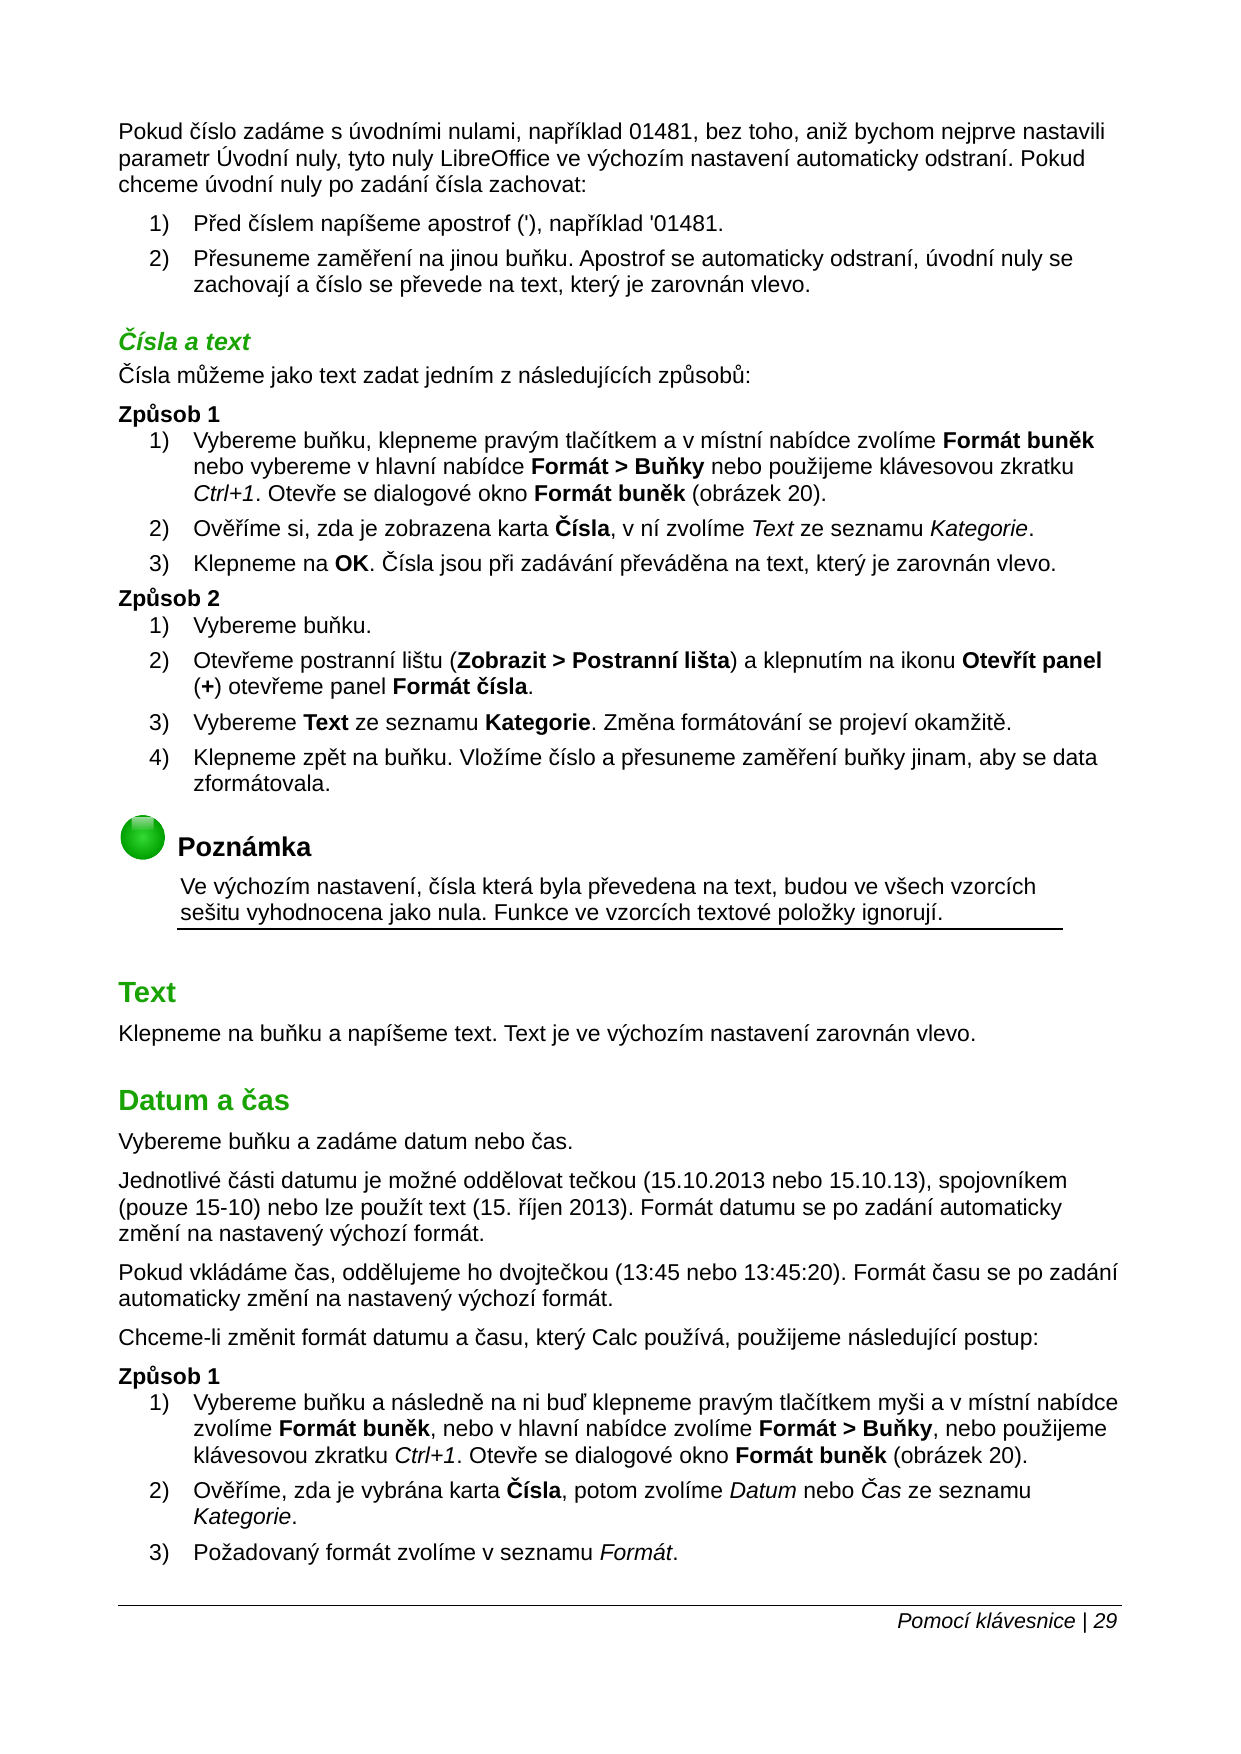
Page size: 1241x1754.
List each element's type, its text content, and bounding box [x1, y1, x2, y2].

list Otevřeme postranní lištu (Zobrazit > Postranní lišta) a klepnutím na ikonu Otevřít panel (+) otevřeme panel Formát čísla. [169, 647, 1122, 699]
list Ověříme, zda je vybrána karta Čísla, potom zvolíme Datum nebo Čas ze seznamu Kategorie. [169, 1477, 1122, 1530]
list Vybereme buňku. [169, 612, 1122, 638]
text Chceme-li změnit formát datumu a času, který Calc používá, použijeme následující postup: [118, 1324, 1122, 1350]
text Způsob 1 [118, 1363, 1122, 1389]
list Požadovaný formát zvolíme v seznamu Formát. [169, 1538, 1122, 1565]
list Vybereme buňku, klepneme pravým tlačítkem a v místní nabídce zvolíme Formát buněk nebo vybereme v hlavní nabídce Formát > Buňky nebo použijeme klávesovou zkratku Ctrl+1. Otevře se dialogové okno Formát buněk (obrázek 20). [169, 427, 1122, 506]
list Vybereme Text ze seznamu Kategorie. Změna formátování se projeví okamžitě. [169, 708, 1122, 735]
text Způsob 2 [118, 585, 1122, 612]
list Přesuneme zaměření na jinou buňku. Apostrof se automaticky odstraní, úvodní nuly se zachovají a číslo se převede na text, který je zarovnán vlevo. [169, 245, 1122, 298]
list Vybereme buňku a následně na ni buď klepneme pravým tlačítkem myši a v místní nabídce zvolíme Formát buněk, nebo v hlavní nabídce zvolíme Formát > Buňky, nebo použijeme klávesovou zkratku Ctrl+1. Otevře se dialogové okno Formát buněk (obrázek 20). [169, 1389, 1122, 1468]
list Klepneme zpět na buňku. Vložíme číslo a přesuneme zaměření buňky jinam, aby se data zformátovala. [169, 744, 1122, 796]
text Pokud vkládáme čas, oddělujeme ho dvojtečkou (13:45 nebo 13:45:20). Formát času se po zadání automaticky změní na nastavený výchozí formát. [118, 1259, 1122, 1311]
subtitle Datum a čas [118, 1083, 1122, 1116]
subtitle Text [118, 975, 1122, 1009]
subtitle Čísla a text [118, 327, 1122, 356]
text Vybereme buňku a zadáme datum nebo čas. [118, 1128, 1122, 1154]
text Ve výchozím nastavení, čísla která byla převedena na text, budou ve všech vzorcích sešitu vyhodnocena jako nula. Funkce ve vzorcích textové položky ignorují. [177, 869, 1063, 928]
text Pokud číslo zadáme s úvodními nulami, například 01481, bez toho, aniž bychom nejprve nastavili parametr Úvodní nuly, tyto nuly LibreOffice ve výchozím nastavení automaticky odstraní. Pokud chceme úvodní nuly po zadání čísla zachovat: [118, 118, 1122, 197]
text Jednotlivé části datumu je možné oddělovat tečkou (15.10.2013 nebo 15.10.13), spojovníkem (pouze 15-10) nebo lze použít text (15. říjen 2013). Formát datumu se po zadání automaticky změní na nastavený výchozí formát. [118, 1167, 1122, 1246]
text Čísla můžeme jako text zadat jedním z následujících způsobů: [118, 362, 1122, 388]
text Způsob 1 [118, 401, 1122, 427]
list Ověříme si, zda je zobrazena karta Čísla, v ní zvolíme Text ze seznamu Kategorie. [169, 515, 1122, 541]
list Klepneme na OK. Čísla jsou při zadávání převáděna na text, který je zarovnán vlevo. [169, 550, 1122, 576]
subtitle Poznámka [118, 813, 1122, 862]
text Klepneme na buňku a napíšeme text. Text je ve výchozím nastavení zarovnán vlevo. [118, 1020, 1122, 1047]
list Před číslem napíšeme apostrof ('), například '01481. [169, 210, 1122, 236]
